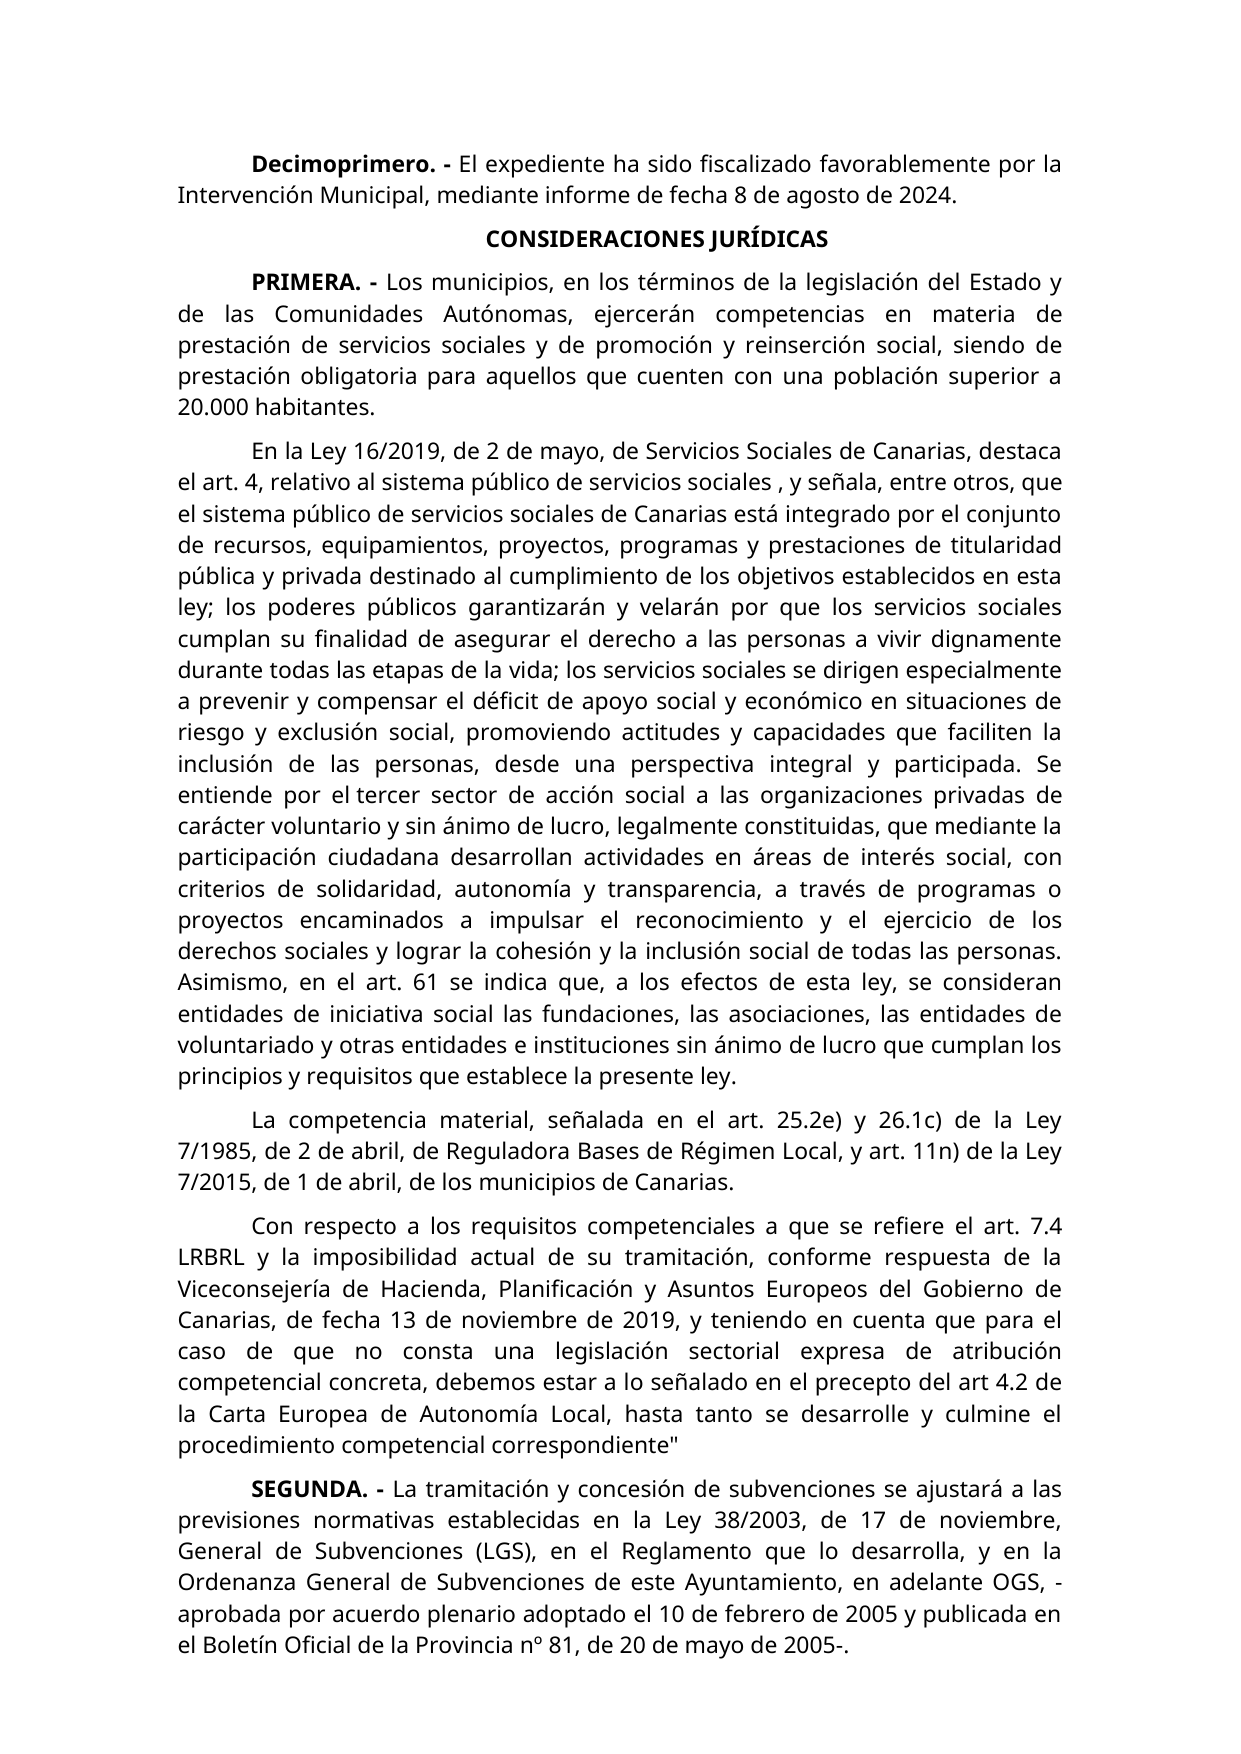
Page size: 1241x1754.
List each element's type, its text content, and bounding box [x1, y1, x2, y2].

text Decimoprimero. - El expediente ha sido fiscalizado favorablemente por la Intervención Municipal, mediante informe de fecha 8 de agosto de 2024. [177, 148, 1063, 210]
text La competencia material, señalada en el art. 25.2e) y 26.1c) de la Ley 7/1985, de 2 de abril, de Reguladora Bases de Régimen Local, y art. 11n) de la Ley 7/2015, de 1 de abril, de los municipios de Canarias. [177, 1104, 1063, 1198]
text En la Ley 16/2019, de 2 de mayo, de Servicios Sociales de Canarias, destaca el art. 4, relativo al sistema público de servicios sociales , y señala, entre otros, que el sistema público de servicios sociales de Canarias está integrado por el conjunto de recursos, equipamientos, proyectos, programas y prestaciones de titularidad pública y privada destinado al cumplimiento de los objetivos establecidos en esta ley; los poderes públicos garantizarán y velarán por que los servicios sociales cumplan su finalidad de asegurar el derecho a las personas a vivir dignamente durante todas las etapas de la vida; los servicios sociales se dirigen especialmente a prevenir y compensar el déficit de apoyo social y económico en situaciones de riesgo y exclusión social, promoviendo actitudes y capacidades que faciliten la inclusión de las personas, desde una perspectiva integral y participada. Se entiende por el tercer sector de acción social a las organizaciones privadas de carácter voluntario y sin ánimo de lucro, legalmente constituidas, que mediante la participación ciudadana desarrollan actividades en áreas de interés social, con criterios de solidaridad, autonomía y transparencia, a través de programas o proyectos encaminados a impulsar el reconocimiento y el ejercicio de los derechos sociales y lograr la cohesión y la inclusión social de todas las personas. Asimismo, en el art. 61 se indica que, a los efectos de esta ley, se consideran entidades de iniciativa social las fundaciones, las asociaciones, las entidades de voluntariado y otras entidades e instituciones sin ánimo de lucro que cumplan los principios y requisitos que establece la presente ley. [177, 435, 1063, 1091]
text PRIMERA. - Los municipios, en los términos de la legislación del Estado y de las Comunidades Autónomas, ejercerán competencias en materia de prestación de servicios sociales y de promoción y reinserción social, siendo de prestación obligatoria para aquellos que cuenten con una población superior a 20.000 habitantes. [177, 266, 1063, 423]
text Con respecto a los requisitos competenciales a que se refiere el art. 7.4 LRBRL y la imposibilidad actual de su tramitación, conforme respuesta de la Viceconsejería de Hacienda, Planificación y Asuntos Europeos del Gobierno de Canarias, de fecha 13 de noviembre de 2019, y teniendo en cuenta que para el caso de que no consta una legislación sectorial expresa de atribución competencial concreta, debemos estar a lo señalado en el precepto del art 4.2 de la Carta Europea de Autonomía Local, hasta tanto se desarrolle y culmine el procedimiento competencial correspondiente" [177, 1210, 1063, 1460]
text SEGUNDA. - La tramitación y concesión de subvenciones se ajustará a las previsiones normativas establecidas en la Ley 38/2003, de 17 de noviembre, General de Subvenciones (LGS), en el Reglamento que lo desarrolla, y en la Ordenanza General de Subvenciones de este Ayuntamiento, en adelante OGS, - aprobada por acuerdo plenario adoptado el 10 de febrero de 2005 y publicada en el Boletín Oficial de la Provincia nº 81, de 20 de mayo de 2005-. [177, 1473, 1063, 1660]
subtitle CONSIDERACIONES JURÍDICAS [177, 223, 1063, 254]
